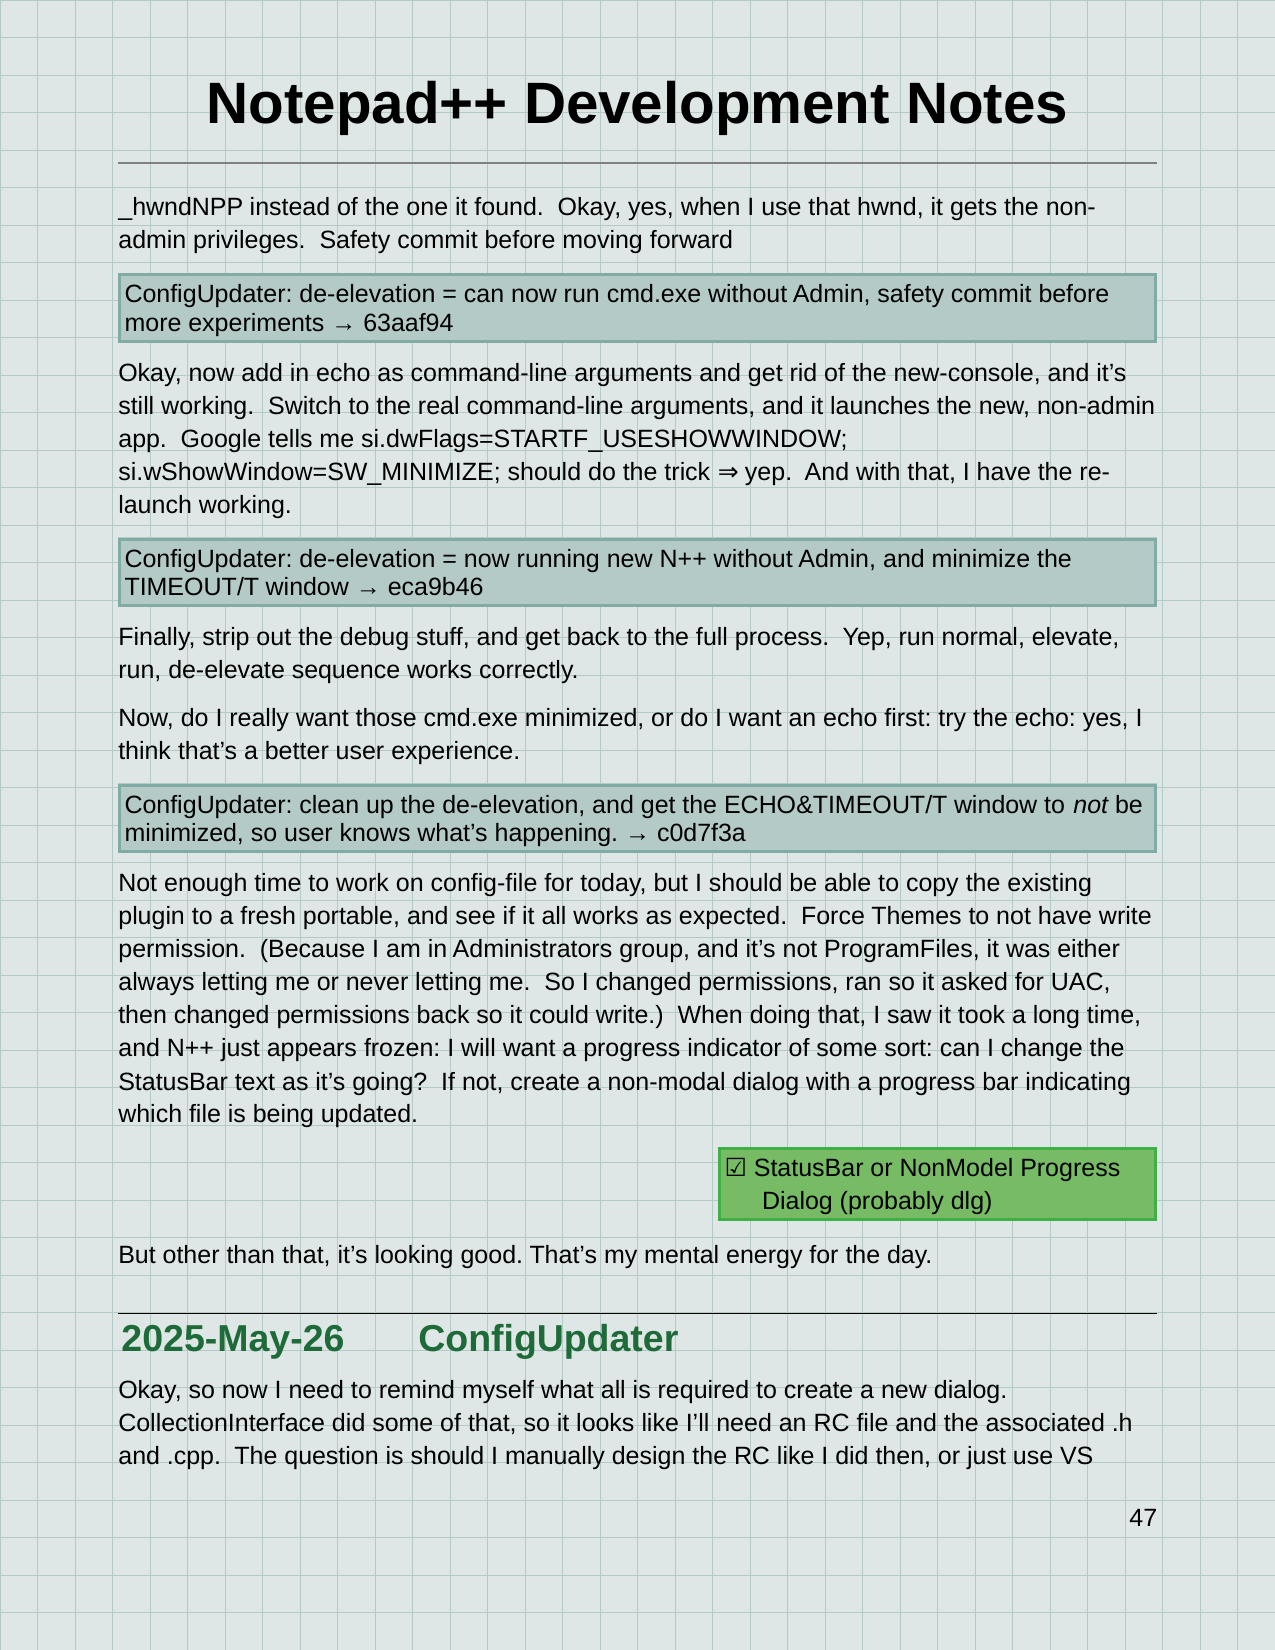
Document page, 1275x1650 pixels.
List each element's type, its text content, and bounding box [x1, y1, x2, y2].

text Okay, so now I need to remind myself what all is required to create a new dialog. CollectionInterface did some of that, so it looks like I’ll need an RC file and the associated .h and .cpp. The question is should I manually design the RC like I did then, or just use VS [118, 1375, 1157, 1469]
text ConfigUpdater: de-elevation = now running new N++ without Admin, and minimize the TIMEOUT/T window → eca9b46 [121, 541, 1154, 604]
text _hwndNPP instead of the one it found. Okay, yes, when I use that hwnd, it gets the non-admin privileges. Safety commit before moving forward [118, 192, 1157, 254]
text ConfigUpdater: clean up the de-elevation, and get the ECHO&TIMEOUT/T window to not be minimized, so user knows what’s happening. → c0d7f3a [121, 787, 1154, 850]
text Now, do I really want those cmd.exe minimized, or do I want an echo first: try the echo: yes, I think that’s a better user experience. [118, 703, 1157, 765]
text Not enough time to work on config-file for today, but I should be able to copy the existing plugin to a fresh portable, and see if it all works as expected. Force Themes to not have write permission. (Because I am in Administrators group, and it’s not ProgramFiles, it was either always letting me or never letting me. So I changed permissions, ran so it asked for UAC, then changed permissions back so it could write.) When doing that, I saw it took a long time, and N++ just appears frozen: I will want a progress indicator of some sort: can I change the StatusBar text as it’s going? If not, create a non-modal dialog with a progress bar indicating which file is being updated. [118, 868, 1157, 1128]
text But other than that, it’s looking good. That’s my mental energy for the day. [118, 1240, 1157, 1269]
text ☑ StatusBar or NonModel Progress Dialog (probably dlg) [721, 1150, 1154, 1218]
subtitle 2025-May-26 ConfigUpdater [118, 1314, 1157, 1362]
text ConfigUpdater: de-elevation = can now run cmd.exe without Admin, safety commit before more experiments → 63aaf94 [121, 276, 1154, 340]
text Finally, strip out the debug stuff, and get back to the full process. Yep, run normal, elevate, run, de-elevate sequence works correctly. [118, 622, 1157, 684]
text Okay, now add in echo as command-line arguments and get rid of the new-console, and it’s still working. Switch to the real command-line arguments, and it launches the new, non-admin app. Google tells me si.dwFlags=STARTF_USESHOWWINDOW; si.wShowWindow=SW_MINIMIZE; should do the trick ⇒ yep. And with that, I have the re-launch working. [118, 358, 1157, 519]
